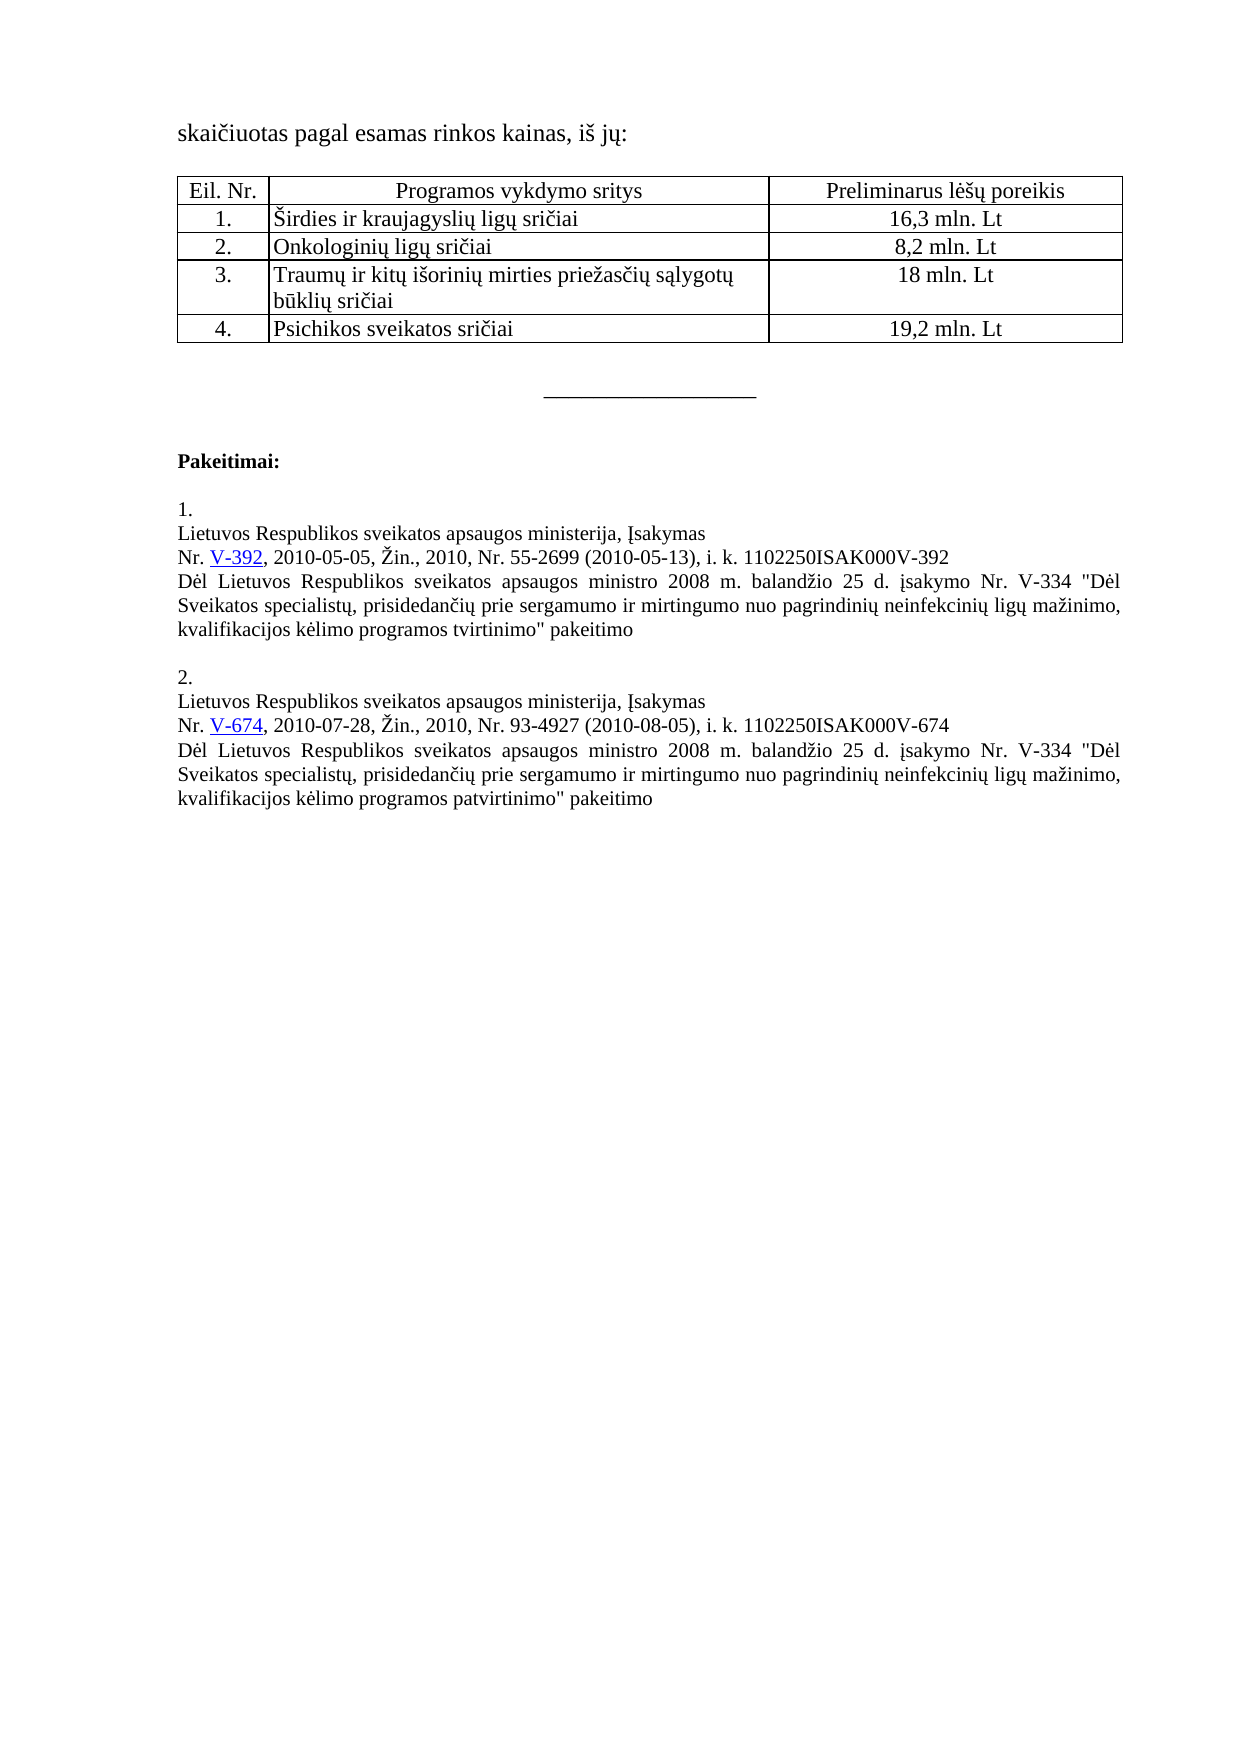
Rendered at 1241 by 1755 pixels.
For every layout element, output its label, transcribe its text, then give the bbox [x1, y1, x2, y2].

text Nr. V-674, 2010-07-28, Žin., 2010, Nr. 93-4927 (2010-08-05), i. k. 1102250ISAK000V-674 [177, 713, 1122, 737]
text Dėl Lietuvos Respublikos sveikatos apsaugos ministro 2008 m. balandžio 25 d. įsakymo Nr. V-334 "Dėl Sveikatos specialistų, prisidedančių prie sergamumo ir mirtingumo nuo pagrindinių neinfekcinių ligų mažinimo, kvalifikacijos kėlimo programos patvirtinimo" pakeitimo [177, 737, 1122, 810]
text _________________ [177, 372, 1122, 401]
table_cell 18 mln. Lt [770, 261, 1122, 314]
text Pakeitimai: [177, 449, 1122, 473]
text 1. [177, 497, 1122, 521]
text Dėl Lietuvos Respublikos sveikatos apsaugos ministro 2008 m. balandžio 25 d. įsakymo Nr. V-334 "Dėl Sveikatos specialistų, prisidedančių prie sergamumo ir mirtingumo nuo pagrindinių neinfekcinių ligų mažinimo, kvalifikacijos kėlimo programos tvirtinimo" pakeitimo [177, 569, 1122, 641]
text skaičiuotas pagal esamas rinkos kainas, iš jų: [177, 118, 1122, 147]
text Lietuvos Respublikos sveikatos apsaugos ministerija, Įsakymas [177, 521, 1122, 545]
text Lietuvos Respublikos sveikatos apsaugos ministerija, Įsakymas [177, 689, 1122, 713]
text Nr. V-392, 2010-05-05, Žin., 2010, Nr. 55-2699 (2010-05-13), i. k. 1102250ISAK000V-392 [177, 545, 1122, 569]
text 2. [177, 665, 1122, 689]
table_cell 3. [178, 261, 268, 314]
